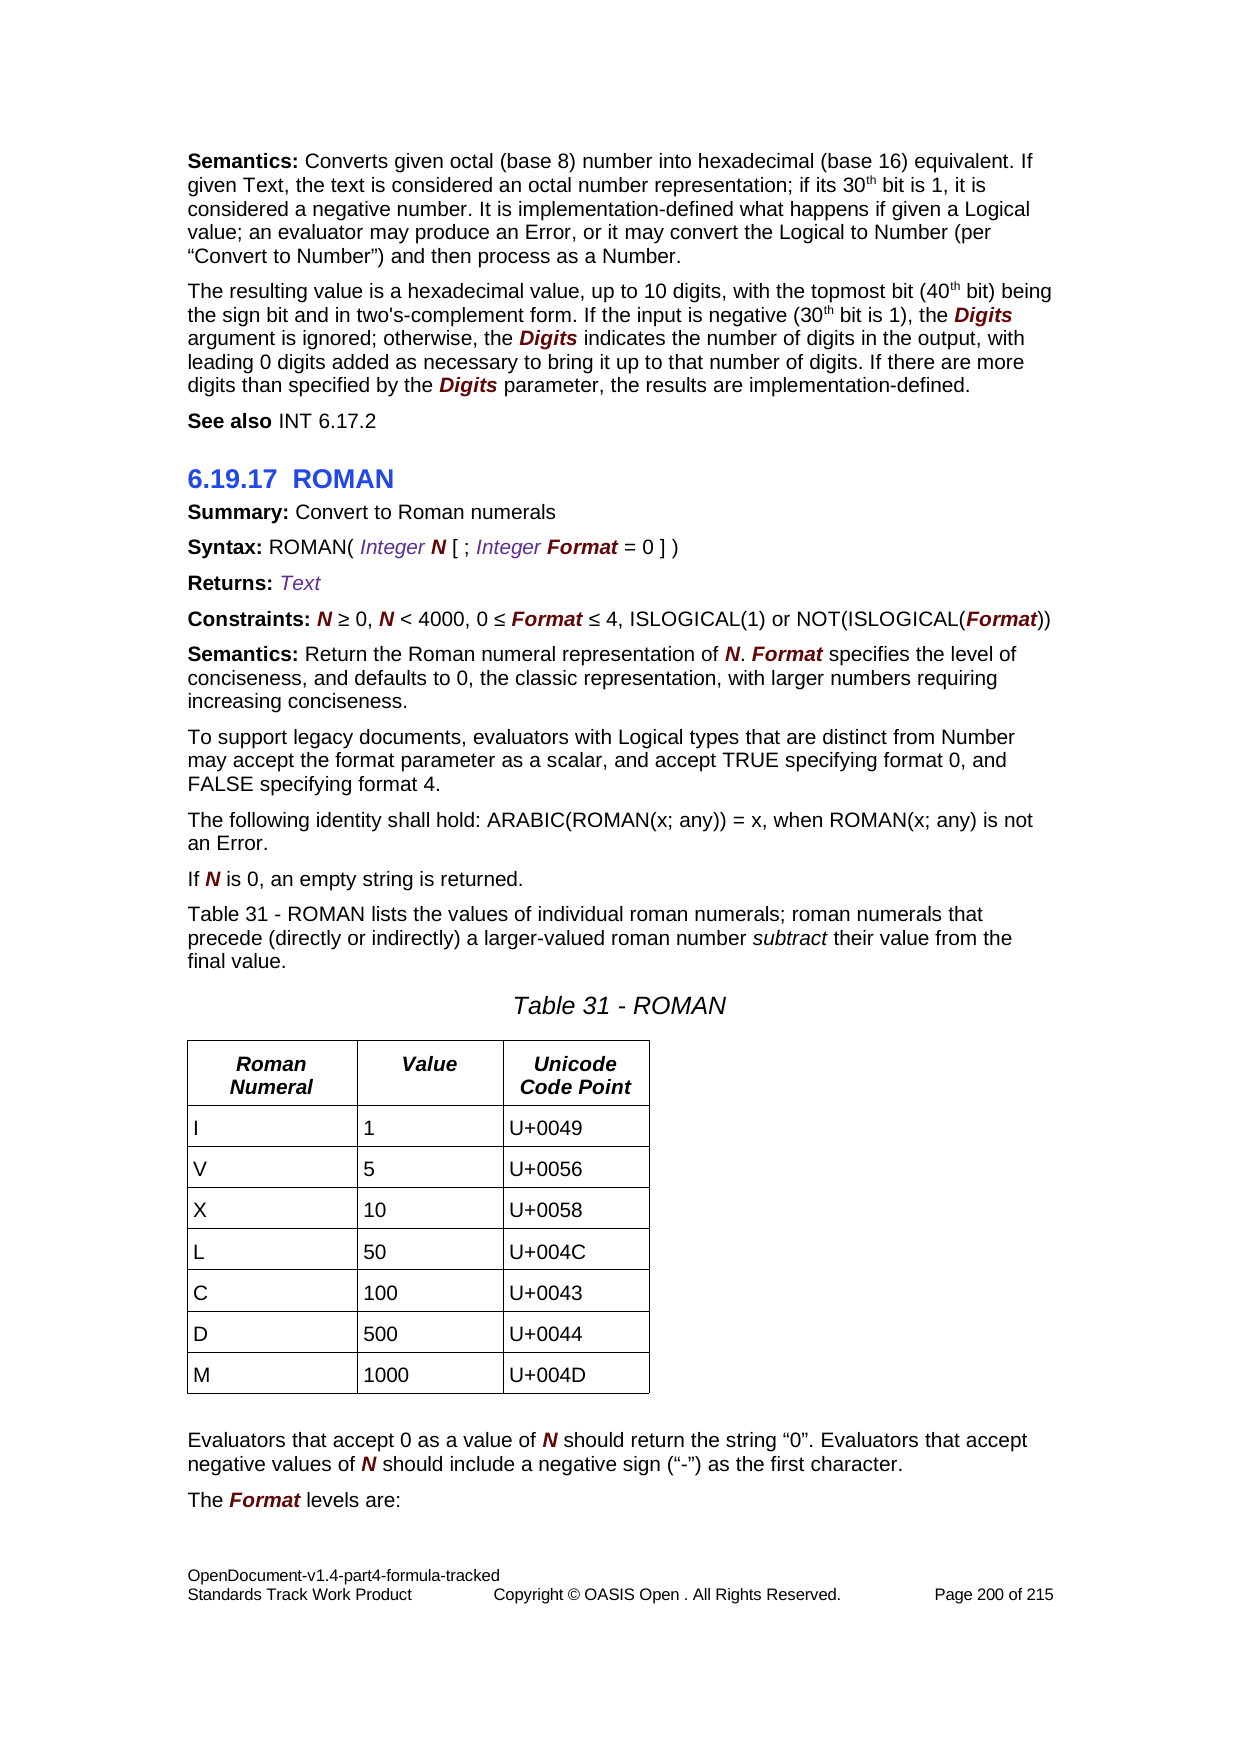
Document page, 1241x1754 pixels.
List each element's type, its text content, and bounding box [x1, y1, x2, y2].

table_cell 1 [358, 1106, 503, 1146]
table_cell U+0044 [504, 1312, 649, 1352]
table_cell C [188, 1270, 357, 1311]
text See also INT 6.17.2 [187, 409, 1053, 433]
text The following identity shall hold: ARABIC(ROMAN(x; any)) = x, when ROMAN(x; any) is not an Error. [187, 808, 1053, 855]
table_cell U+004D [504, 1353, 649, 1393]
text Table 31 - ROMAN lists the values of individual roman numerals; roman numerals that precede (directly or indirectly) a larger-valued roman number subtract their value from the final value. [187, 903, 1053, 973]
table_cell 10 [358, 1188, 503, 1228]
table_cell 1000 [358, 1353, 503, 1393]
table_cell 100 [358, 1270, 503, 1311]
table_cell V [188, 1147, 357, 1187]
table_cell U+0043 [504, 1270, 649, 1311]
table_cell L [188, 1229, 357, 1269]
table_cell U+0056 [504, 1147, 649, 1187]
table_header Roman Numeral [188, 1041, 357, 1105]
text Evaluators that accept 0 as a value of N should return the string “0”. Evaluators that accept negative values of N should include a negative sign (“-”) as the first character. [187, 1429, 1053, 1476]
text Table 31 - ROMAN [187, 992, 1053, 1020]
text Syntax: ROMAN( Integer N [ ; Integer Format = 0 ] ) [187, 536, 1053, 559]
table_cell 50 [358, 1229, 503, 1269]
text Semantics: Converts given octal (base 8) number into hexadecimal (base 16) equivalent. If given Text, the text is considered an octal number representation; if its 30th bit is 1, it is considered a negative number. It is implementation-defined what happens if given a Logical value; an evaluator may produce an Error, or it may convert the Logical to Number (per “Convert to Number”) and then process as a Number. [187, 150, 1053, 268]
text To support legacy documents, evaluators with Logical types that are distinct from Number may accept the format parameter as a scalar, and accept TRUE specifying format 0, and FALSE specifying format 4. [187, 725, 1053, 796]
table_cell 5 [358, 1147, 503, 1187]
table_cell M [188, 1353, 357, 1393]
table_cell I [188, 1106, 357, 1146]
text Returns: Text [187, 571, 1053, 595]
table_cell D [188, 1312, 357, 1352]
table_cell 500 [358, 1312, 503, 1352]
subtitle ROMAN [187, 464, 1053, 494]
table_cell X [188, 1188, 357, 1228]
text Semantics: Return the Roman numeral representation of N. Format specifies the level of conciseness, and defaults to 0, the classic representation, with larger numbers requiring increasing conciseness. [187, 643, 1053, 713]
text If N is 0, an empty string is returned. [187, 867, 1053, 891]
text The resulting value is a hexadecimal value, up to 10 digits, with the topmost bit (40th bit) being the sign bit and in two's-complement form. If the input is negative (30th bit is 1), the Digits argument is ignored; otherwise, the Digits indicates the number of digits in the output, with leading 0 digits added as necessary to bring it up to that number of digits. If there are more digits than specified by the Digits parameter, the results are implementation-defined. [187, 280, 1053, 397]
text The Format levels are: [187, 1488, 1053, 1512]
table_header Unicode Code Point [504, 1041, 649, 1105]
table_cell U+004C [504, 1229, 649, 1269]
table_cell U+0058 [504, 1188, 649, 1228]
text Constraints: N ≥ 0, N < 4000, 0 ≤ Format ≤ 4, ISLOGICAL(1) or NOT(ISLOGICAL(Format)) [187, 607, 1053, 631]
table_header Value [358, 1041, 503, 1105]
text Summary: Convert to Roman numerals [187, 500, 1053, 524]
table_cell U+0049 [504, 1106, 649, 1146]
